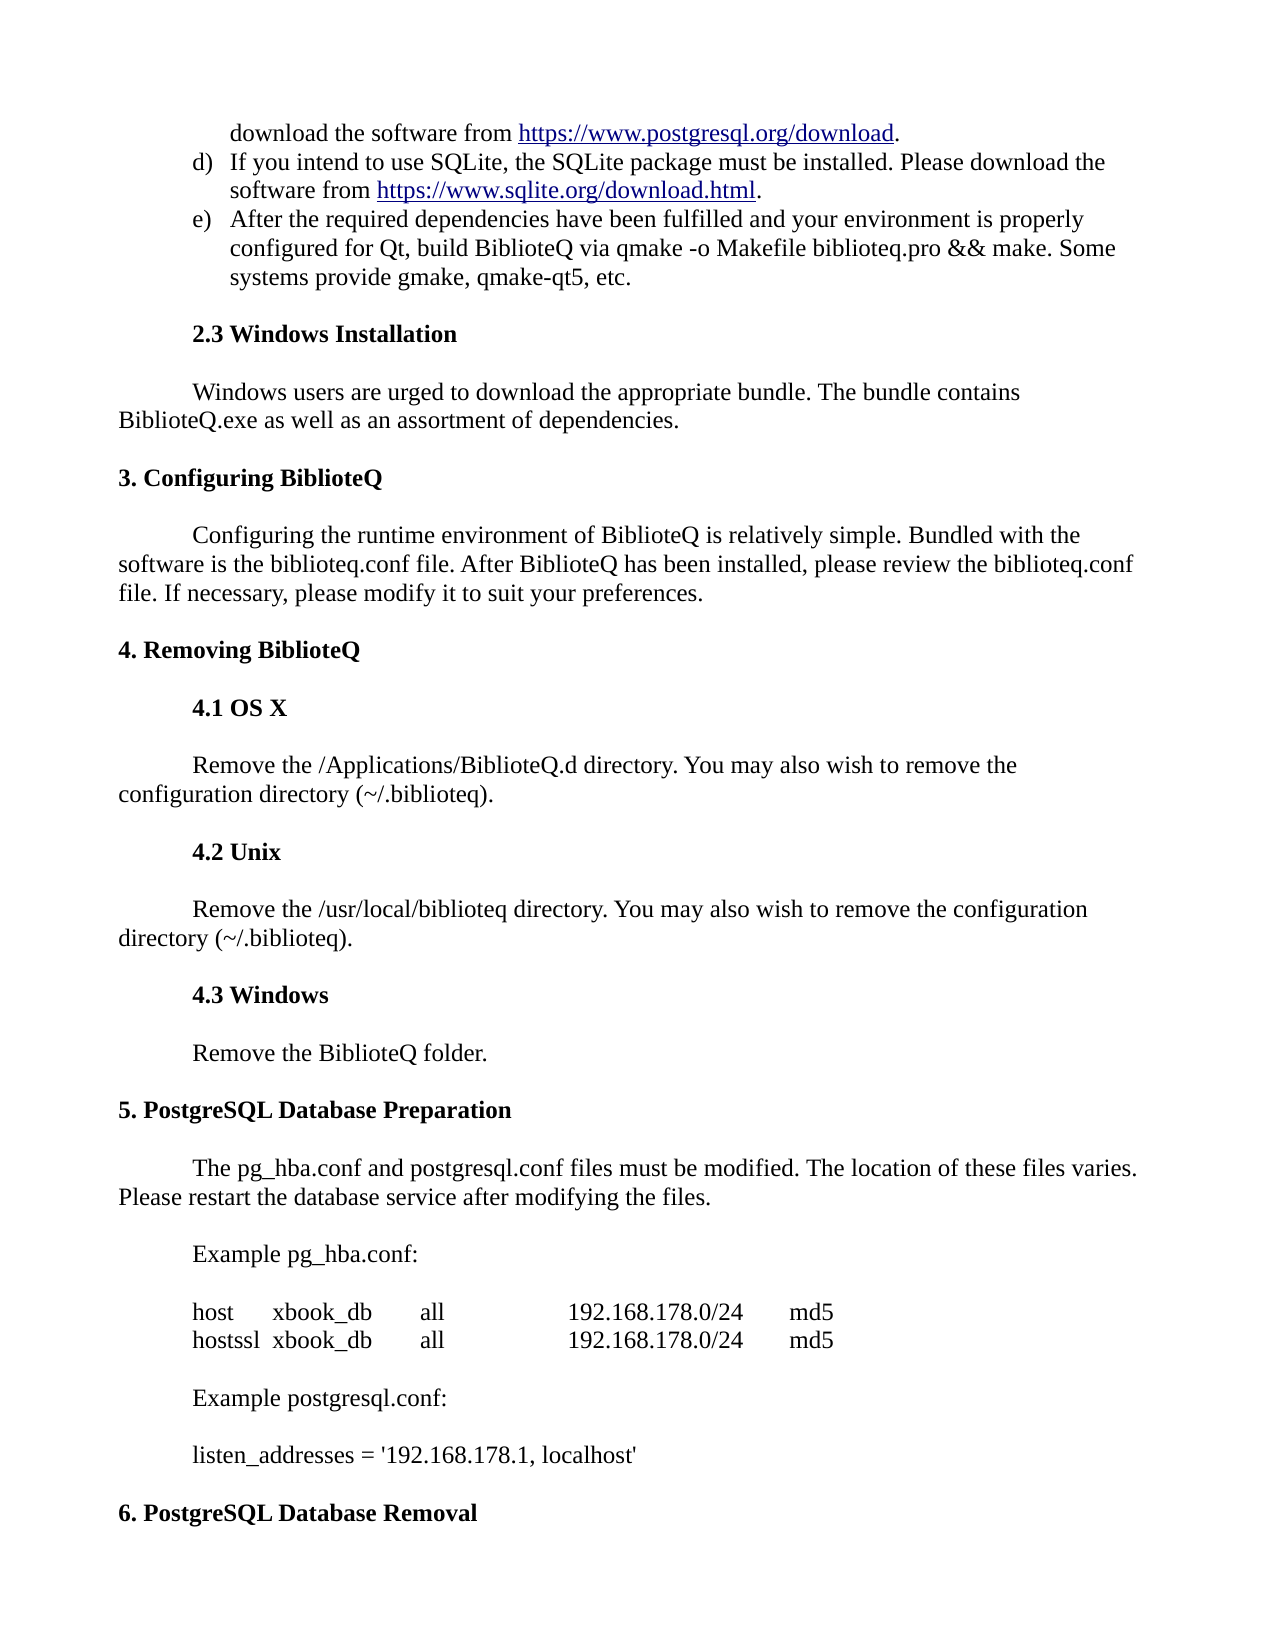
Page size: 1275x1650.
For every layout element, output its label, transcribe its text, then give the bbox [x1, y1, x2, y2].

text 3. Configuring BiblioteQ [118, 463, 1157, 492]
text Windows users are urged to download the appropriate bundle. The bundle contains BiblioteQ.exe as well as an assortment of dependencies. [118, 377, 1157, 434]
text Example postgresql.conf: [118, 1383, 1157, 1412]
text Remove the /Applications/BiblioteQ.d directory. You may also wish to remove the configuration directory (~/.biblioteq). [118, 751, 1157, 808]
list After the required dependencies have been fulfilled and your environment is properly configured for Qt, build BiblioteQ via qmake -o Makefile biblioteq.pro && make. Some systems provide gmake, qmake-qt5, etc. [192, 204, 1157, 291]
text Remove the /usr/local/biblioteq directory. You may also wish to remove the configuration directory (~/.biblioteq). [118, 894, 1157, 952]
text Configuring the runtime environment of BiblioteQ is relatively simple. Bundled with the software is the biblioteq.conf file. After BiblioteQ has been installed, please review the biblioteq.conf file. If necessary, please modify it to suit your preferences. [118, 521, 1157, 607]
text 4. Removing BiblioteQ [118, 636, 1157, 664]
text 6. PostgreSQL Database Removal [118, 1498, 1157, 1527]
text hostssl xbook_db all 192.168.178.0/24 md5 [118, 1326, 1157, 1354]
list download the software from https://www.postgresql.org/download. [192, 118, 1157, 147]
text host xbook_db all 192.168.178.0/24 md5 [118, 1297, 1157, 1326]
text 4.3 Windows [118, 981, 1157, 1009]
text 5. PostgreSQL Database Preparation [118, 1096, 1157, 1124]
text 2.3 Windows Installation [118, 319, 1157, 348]
text 4.2 Unix [118, 837, 1157, 866]
text listen_addresses = '192.168.178.1, localhost' [118, 1441, 1157, 1469]
text Remove the BiblioteQ folder. [118, 1038, 1157, 1067]
text 4.1 OS X [118, 693, 1157, 722]
text The pg_hba.conf and postgresql.conf files must be modified. The location of these files varies. Please restart the database service after modifying the files. [118, 1153, 1157, 1211]
list If you intend to use SQLite, the SQLite package must be installed. Please download the software from https://www.sqlite.org/download.html. [192, 147, 1157, 204]
text Example pg_hba.conf: [118, 1239, 1157, 1268]
